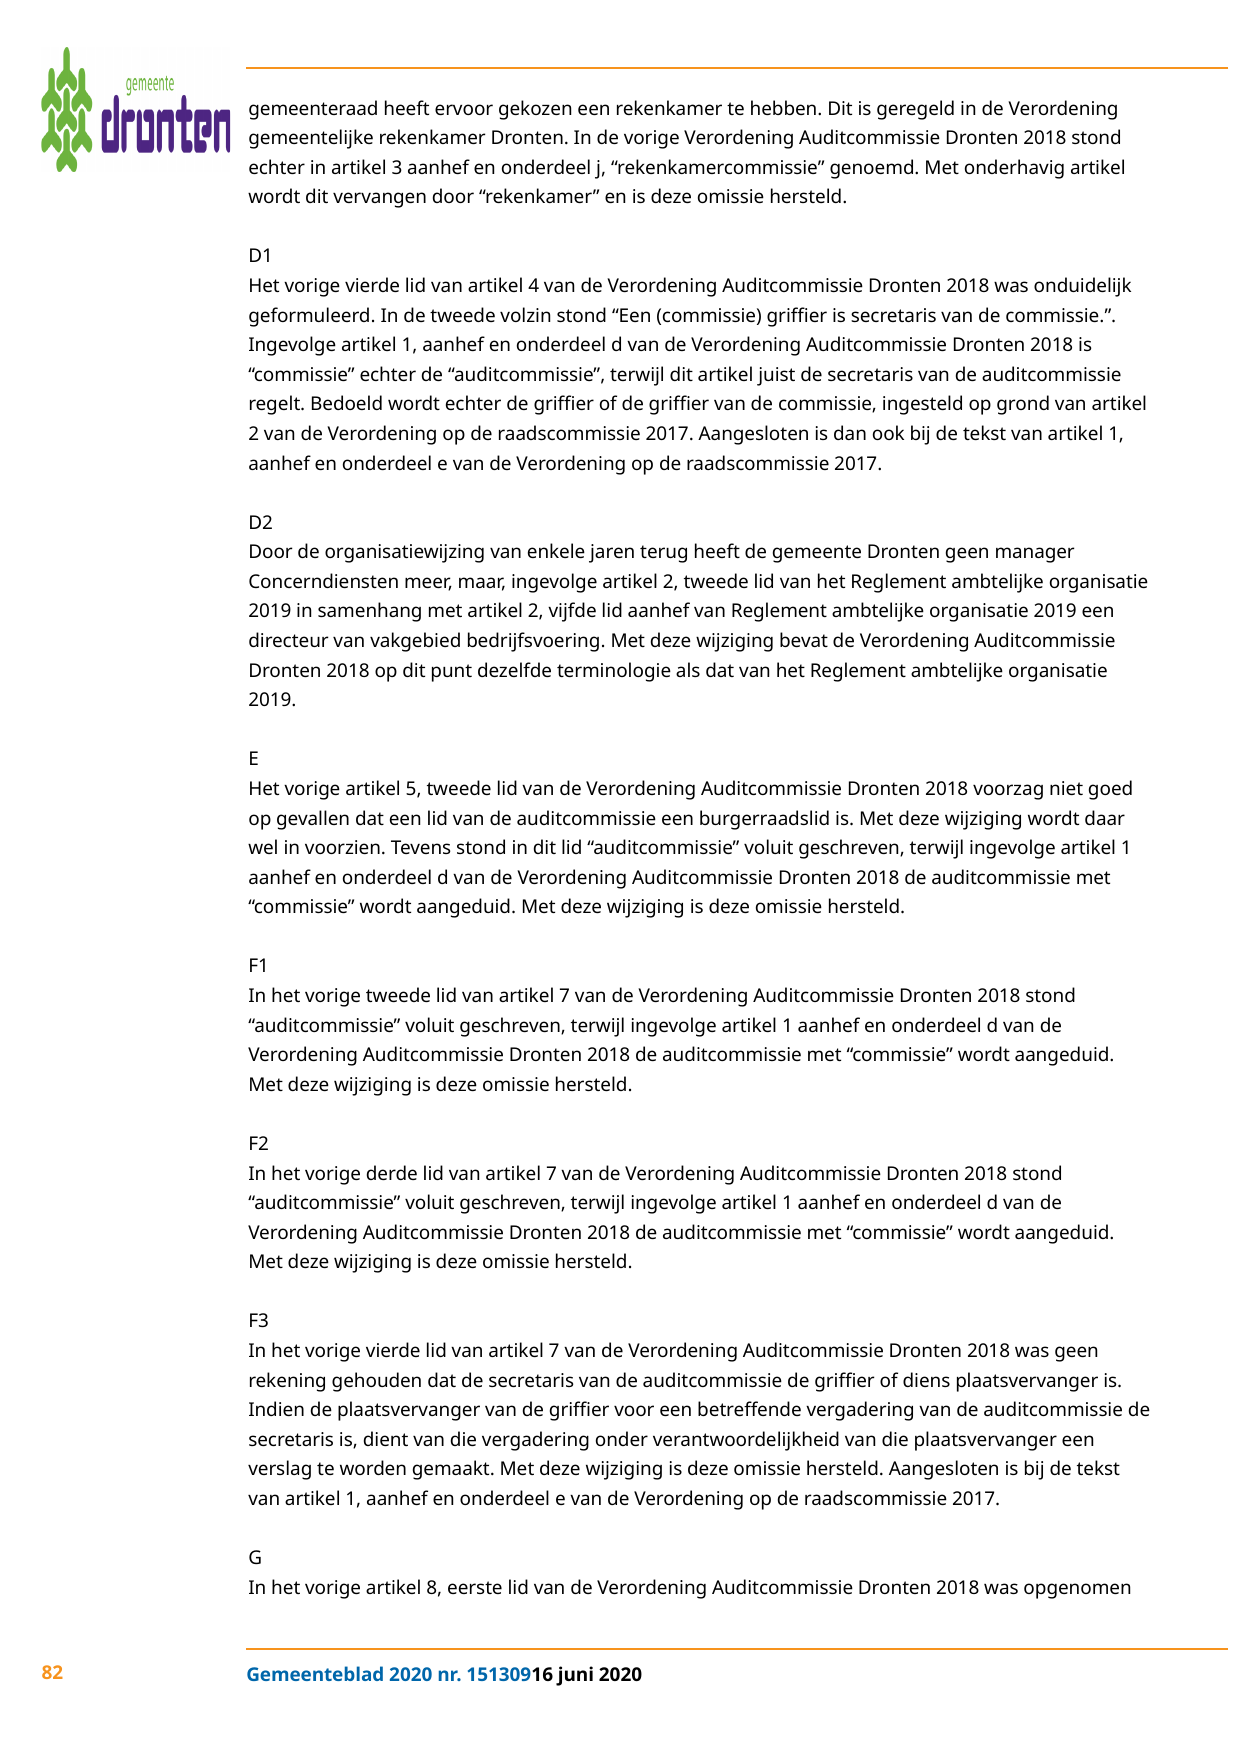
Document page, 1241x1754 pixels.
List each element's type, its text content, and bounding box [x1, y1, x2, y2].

text E [248, 746, 1152, 771]
text Het vorige artikel 5, tweede lid van de Verordening Auditcommissie Dronten 2018 voorzag niet goed op gevallen dat een lid van de auditcommissie een burgerraadslid is. Met deze wijziging wordt daar wel in voorzien. Tevens stond in dit lid “auditcommissie” voluit geschreven, terwijl ingevolge artikel 1 aanhef en onderdeel d van de Verordening Auditcommissie Dronten 2018 de auditcommissie met “commissie” wordt aangeduid. Met deze wijziging is deze omissie hersteld. [248, 775, 1152, 919]
text D2 [248, 509, 1152, 535]
text F2 [248, 1130, 1152, 1156]
text D1 [248, 243, 1152, 268]
text F3 [248, 1308, 1152, 1333]
text In het vorige artikel 8, eerste lid van de Verordening Auditcommissie Dronten 2018 was opgenomen [248, 1574, 1152, 1600]
text In het vorige vierde lid van artikel 7 van de Verordening Auditcommissie Dronten 2018 was geen rekening gehouden dat de secretaris van de auditcommissie de griffier of diens plaatsvervanger is. Indien de plaatsvervanger van de griffier voor een betreffende vergadering van de auditcommissie de secretaris is, dient van die vergadering onder verantwoordelijkheid van die plaatsvervanger een verslag te worden gemaakt. Met deze wijziging is deze omissie hersteld. Aangesloten is bij de tekst van artikel 1, aanhef en onderdeel e van de Verordening op de raadscommissie 2017. [248, 1337, 1152, 1511]
text In het vorige derde lid van artikel 7 van de Verordening Auditcommissie Dronten 2018 stond “auditcommissie” voluit geschreven, terwijl ingevolge artikel 1 aanhef en onderdeel d van de Verordening Auditcommissie Dronten 2018 de auditcommissie met “commissie” wordt aangeduid. Met deze wijziging is deze omissie hersteld. [248, 1160, 1152, 1274]
text Het vorige vierde lid van artikel 4 van de Verordening Auditcommissie Dronten 2018 was onduidelijk geformuleerd. In de tweede volzin stond “Een (commissie) griffier is secretaris van de commissie.”. Ingevolge artikel 1, aanhef en onderdeel d van de Verordening Auditcommissie Dronten 2018 is “commissie” echter de “auditcommissie”, terwijl dit artikel juist de secretaris van de auditcommissie regelt. Bedoeld wordt echter de griffier of de griffier van de commissie, ingesteld op grond van artikel 2 van de Verordening op de raadscommissie 2017. Aangesloten is dan ook bij de tekst van artikel 1, aanhef en onderdeel e van de Verordening op de raadscommissie 2017. [248, 272, 1152, 476]
text In het vorige tweede lid van artikel 7 van de Verordening Auditcommissie Dronten 2018 stond “auditcommissie” voluit geschreven, terwijl ingevolge artikel 1 aanhef en onderdeel d van de Verordening Auditcommissie Dronten 2018 de auditcommissie met “commissie” wordt aangeduid. Met deze wijziging is deze omissie hersteld. [248, 982, 1152, 1097]
text G [248, 1544, 1152, 1570]
text F1 [248, 953, 1152, 978]
text Door de organisatiewijzing van enkele jaren terug heeft de gemeente Dronten geen manager Concerndiensten meer, maar, ingevolge artikel 2, tweede lid van het Reglement ambtelijke organisatie 2019 in samenhang met artikel 2, vijfde lid aanhef van Reglement ambtelijke organisatie 2019 een directeur van vakgebied bedrijfsvoering. Met deze wijziging bevat de Verordening Auditcommissie Dronten 2018 op dit punt dezelfde terminologie als dat van het Reglement ambtelijke organisatie 2019. [248, 538, 1152, 712]
text gemeenteraad heeft ervoor gekozen een rekenkamer te hebben. Dit is geregeld in de Verordening gemeentelijke rekenkamer Dronten. In de vorige Verordening Auditcommissie Dronten 2018 stond echter in artikel 3 aanhef en onderdeel j, “rekenkamercommissie” genoemd. Met onderhavig artikel wordt dit vervangen door “rekenkamer” en is deze omissie hersteld. [248, 95, 1152, 209]
picture [41, 47, 231, 172]
